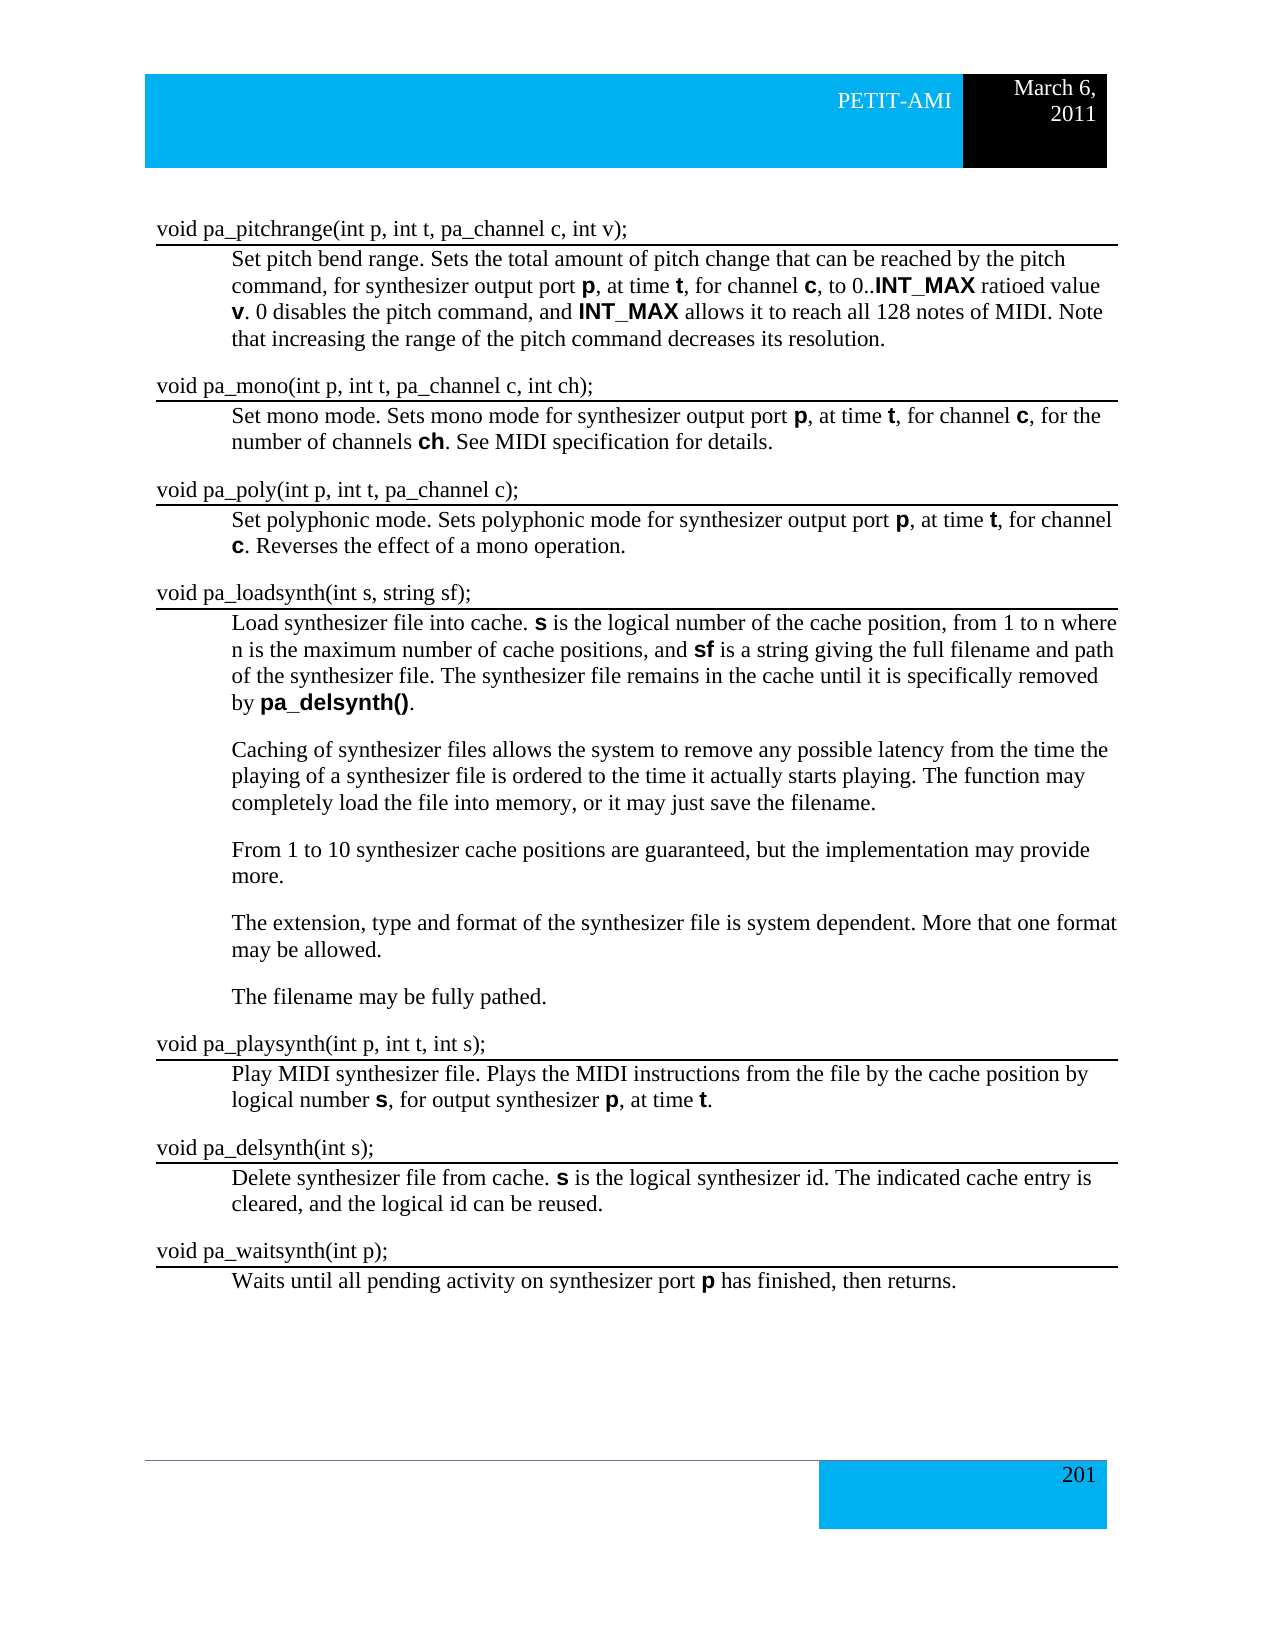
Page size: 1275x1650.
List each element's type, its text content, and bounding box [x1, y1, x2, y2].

text Set pitch bend range. Sets the total amount of pitch change that can be reached by the pitch command, for synthesizer output port p, at time t, for channel c, to 0..INT_MAX ratioed value v. 0 disables the pitch command, and INT_MAX allows it to reach all 128 notes of MIDI. Note that increasing the range of the pitch command decreases its resolution. [231, 246, 1118, 351]
text void pa_playsynth(int p, int t, int s); [156, 1030, 1118, 1059]
text void pa_delsynth(int s); [156, 1134, 1118, 1162]
text void pa_poly(int p, int t, pa_channel c); [156, 476, 1118, 504]
text Play MIDI synthesizer file. Plays the MIDI instructions from the file by the cache position by logical number s, for output synthesizer p, at time t. [231, 1061, 1118, 1113]
text Delete synthesizer file from cache. s is the logical synthesizer id. The indicated cache entry is cleared, and the logical id can be reused. [231, 1164, 1118, 1217]
text void pa_waitsynth(int p); [156, 1237, 1118, 1266]
text From 1 to 10 synthesizer cache positions are guaranteed, but the implementation may provide more. [231, 836, 1118, 888]
text void pa_mono(int p, int t, pa_channel c, int ch); [156, 372, 1118, 400]
text Waits until all pending activity on synthesizer port p has finished, then returns. [231, 1268, 1118, 1294]
text Set polyphonic mode. Sets polyphonic mode for synthesizer output port p, at time t, for channel c. Reverses the effect of a mono operation. [231, 506, 1118, 558]
text Load synthesizer file into cache. s is the logical number of the cache position, from 1 to n where n is the maximum number of cache positions, and sf is a string giving the full filename and path of the synthesizer file. The synthesizer file remains in the cache until it is specifically removed by pa_delsynth(). [231, 610, 1118, 715]
text void pa_loadsynth(int s, string sf); [156, 579, 1118, 608]
text The extension, type and format of the synthesizer file is system dependent. More that one format may be allowed. [231, 909, 1118, 962]
text The filename may be fully pathed. [231, 983, 1118, 1009]
text Set mono mode. Sets mono mode for synthesizer output port p, at time t, for channel c, for the number of channels ch. See MIDI specification for details. [231, 402, 1118, 455]
text Caching of synthesizer files allows the system to remove any possible latency from the time the playing of a synthesizer file is ordered to the time it actually starts playing. The function may completely load the file into memory, or it may just save the filename. [231, 736, 1118, 815]
text void pa_pitchrange(int p, int t, pa_channel c, int v); [156, 215, 1118, 244]
